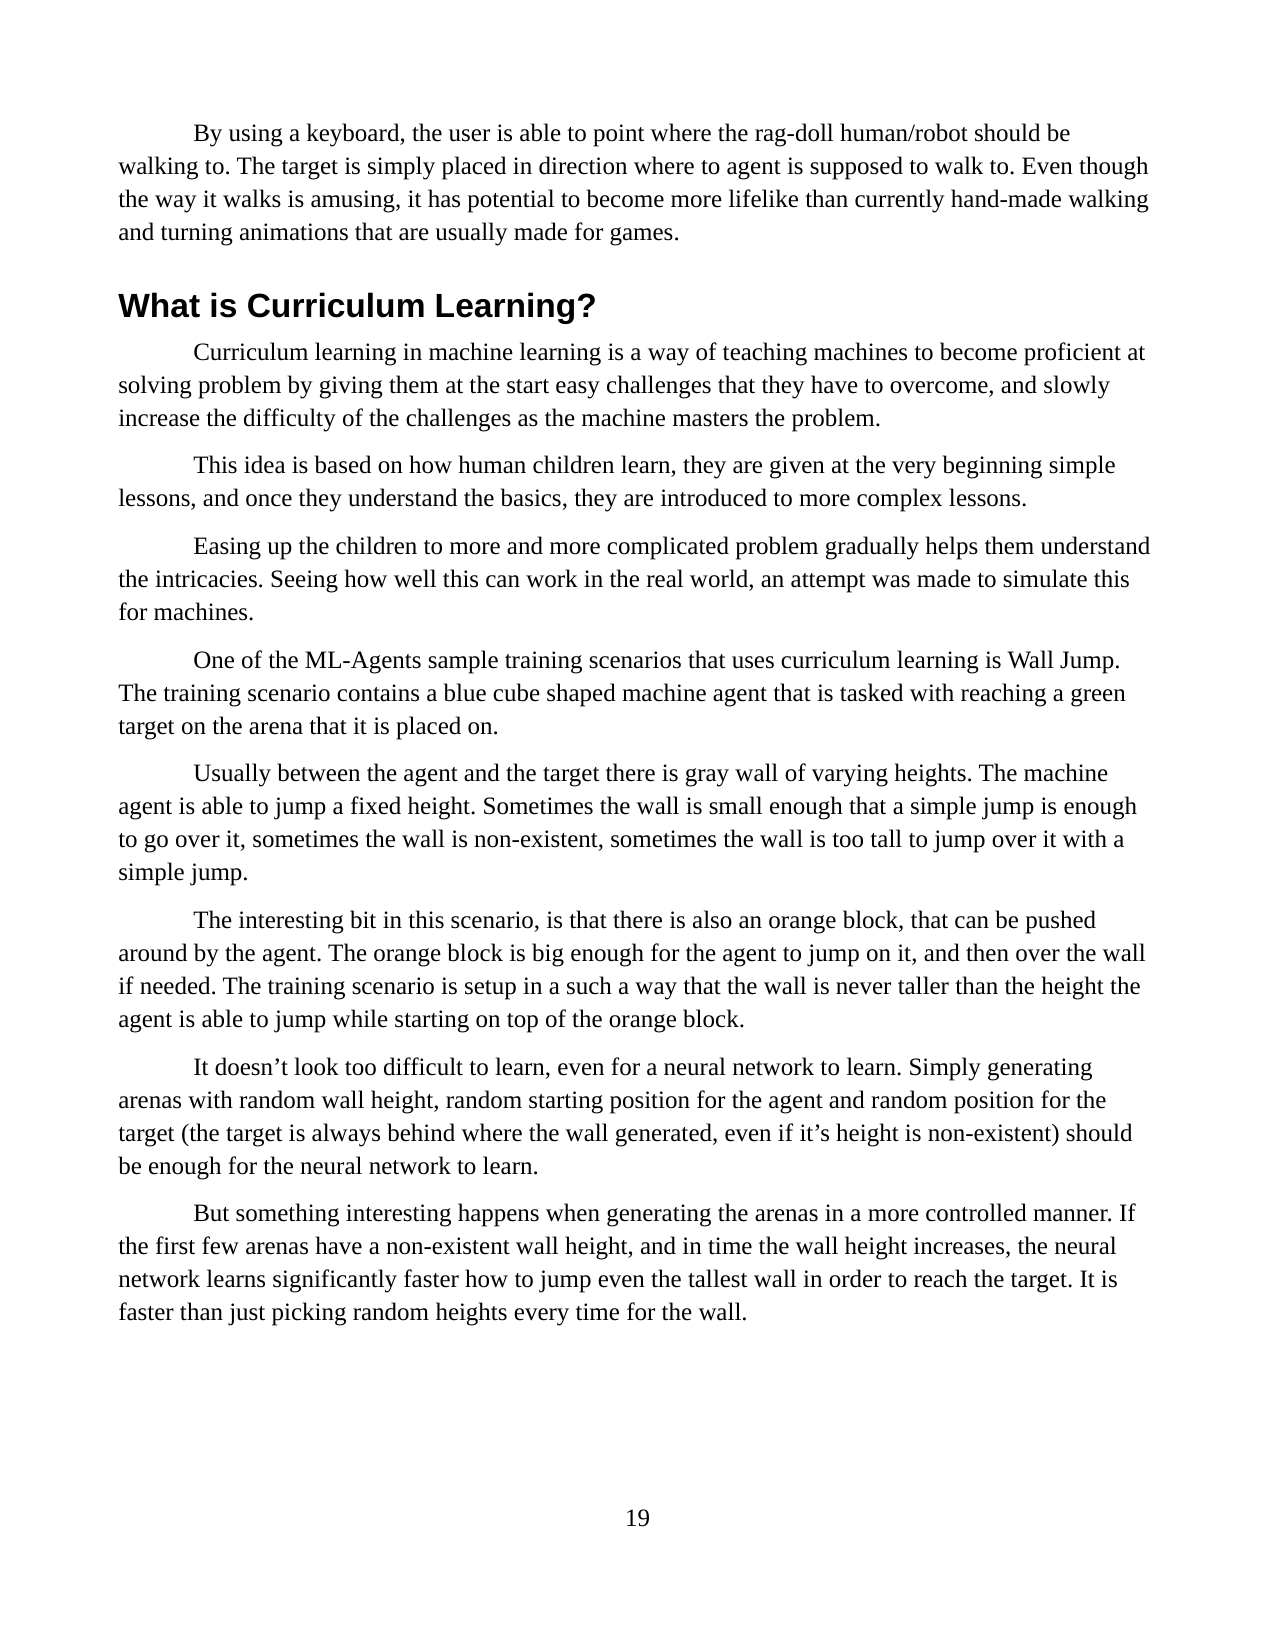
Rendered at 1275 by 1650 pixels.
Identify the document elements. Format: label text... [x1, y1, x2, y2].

text This idea is based on how human children learn, they are given at the very beginning simple lessons, and once they understand the basics, they are introduced to more complex lessons. [118, 450, 1157, 512]
text But something interesting happens when generating the arenas in a more controlled manner. If the first few arenas have a non-existent wall height, and in time the wall height increases, the neural network learns significantly faster how to jump even the tallest wall in order to reach the target. It is faster than just picking random heights every time for the wall. [118, 1198, 1157, 1326]
text One of the ML-Agents sample training scenarios that uses curriculum learning is Wall Jump. The training scenario contains a blue cube shaped machine agent that is tasked with reaching a green target on the arena that it is placed on. [118, 645, 1157, 739]
text The interesting bit in this scenario, is that there is also an orange block, that can be pushed around by the agent. The orange block is big enough for the agent to jump on it, and then over the wall if needed. The training scenario is setup in a such a way that the wall is never taller than the height the agent is able to jump while starting on top of the orange block. [118, 905, 1157, 1033]
text By using a keyboard, the user is able to point where the rag-doll human/robot should be walking to. The target is simply placed in direction where to agent is supposed to walk to. Even though the way it walks is amusing, it has potential to become more lifelike than currently hand-made walking and turning animations that are usually made for games. [118, 118, 1157, 246]
subtitle What is Curriculum Learning? [118, 286, 1157, 324]
text Curriculum learning in machine learning is a way of teaching machines to become proficient at solving problem by giving them at the start easy challenges that they have to overcome, and slowly increase the difficulty of the challenges as the machine masters the problem. [118, 337, 1157, 432]
text Usually between the agent and the target there is gray wall of varying heights. The machine agent is able to jump a fixed height. Sometimes the wall is small enough that a simple jump is enough to go over it, sometimes the wall is non-existent, sometimes the wall is too tall to jump over it with a simple jump. [118, 758, 1157, 886]
text It doesn’t look too difficult to learn, even for a neural network to learn. Simply generating arenas with random wall height, random starting position for the agent and random position for the target (the target is always behind where the wall generated, even if it’s height is non-existent) should be enough for the neural network to learn. [118, 1052, 1157, 1179]
text Easing up the children to more and more complicated problem gradually helps them understand the intricacies. Seeing how well this can work in the real world, an attempt was made to simulate this for machines. [118, 531, 1157, 626]
